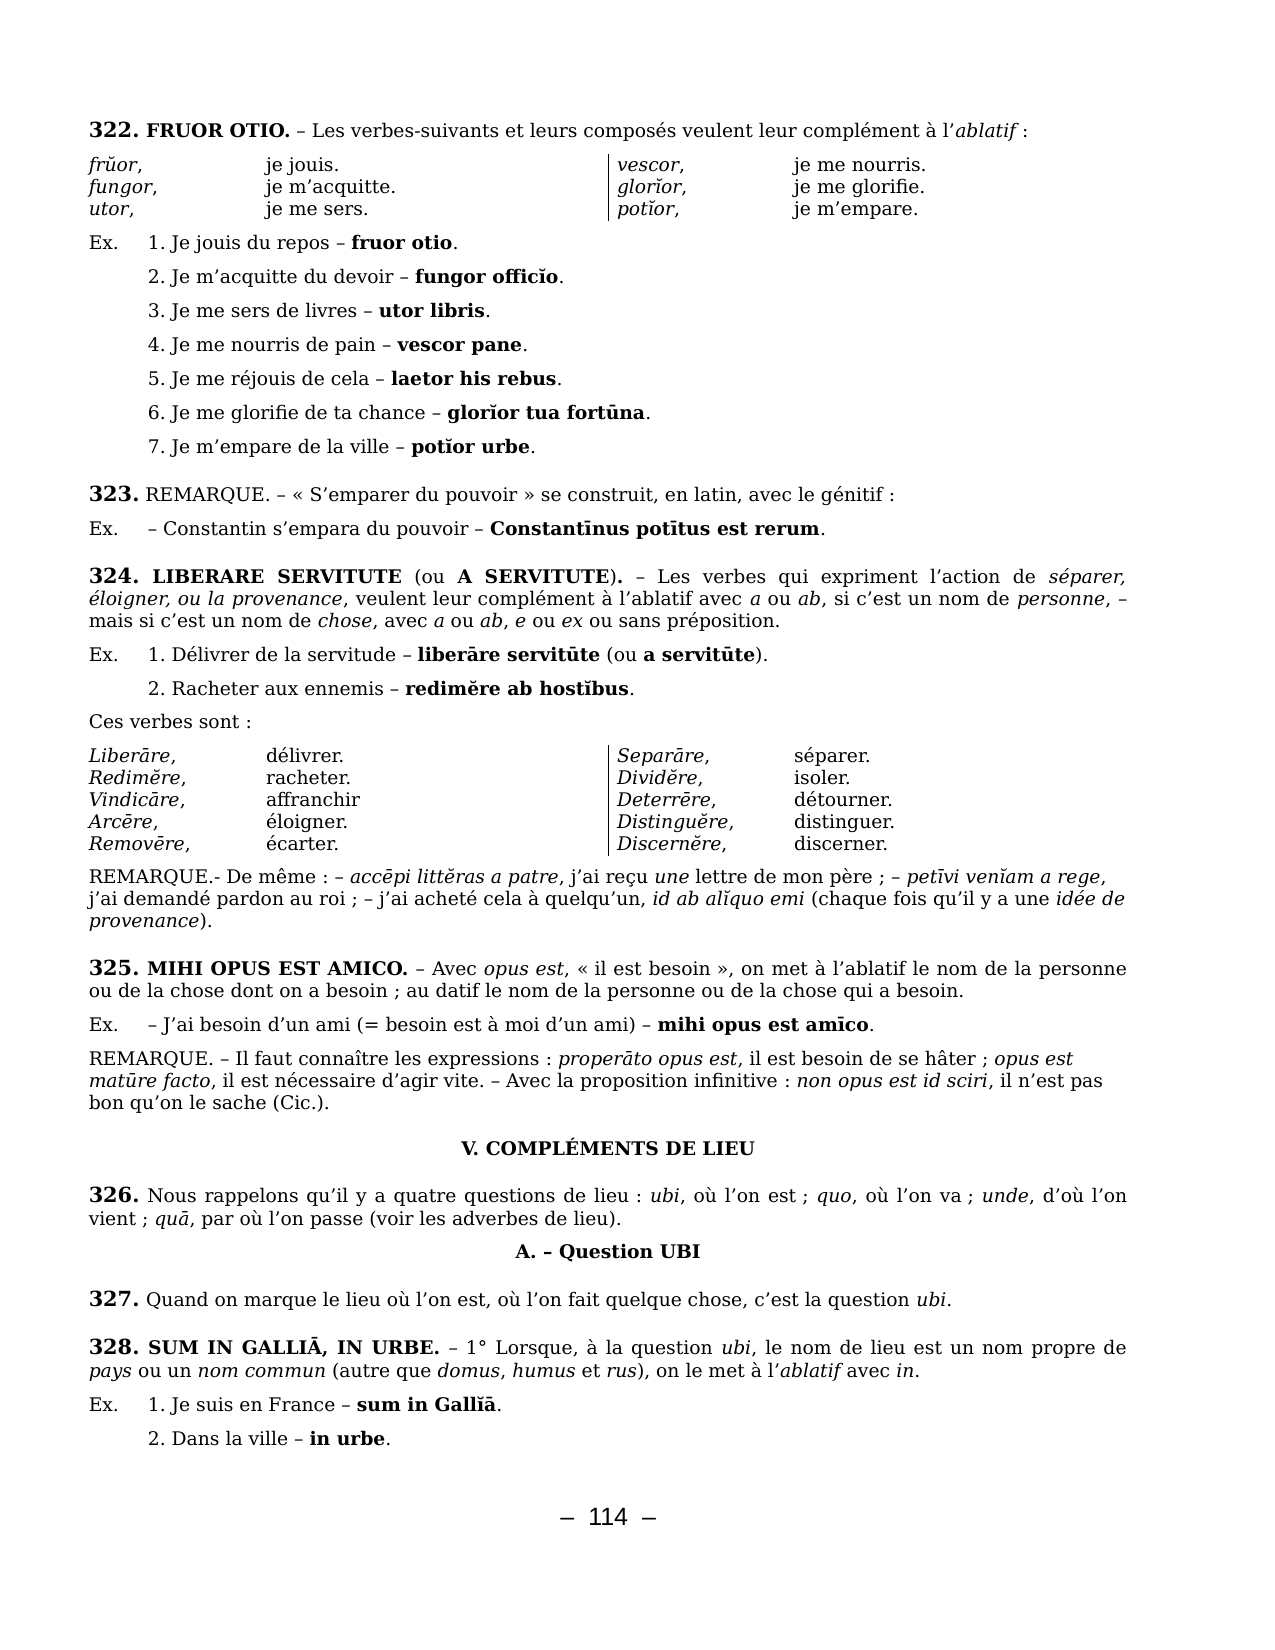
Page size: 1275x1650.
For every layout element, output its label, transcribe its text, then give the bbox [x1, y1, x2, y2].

text 7. Je m’empare de la ville – potĭor urbe. [88, 436, 1127, 458]
text 327. Quand on marque le lieu où l’on est, où l’on fait quelque chose, c’est la question ubi. [88, 1287, 1127, 1311]
text Ex. 1. Je suis en France – sum in Gallĭā. [88, 1393, 1127, 1415]
text 322. FRUOR OTIO. – Les verbes-suivants et leurs composés veulent leur complément à l’ablatif : [88, 118, 1127, 143]
text 2. Racheter aux ennemis – redimĕre ab hostĭbus. [88, 678, 1127, 700]
text Ex. – Constantin s’empara du pouvoir – Constantīnus potītus est rerum. [88, 518, 1127, 540]
text 6. Je me glorifie de ta chance – glorĭor tua fortūna. [88, 402, 1127, 424]
text REMARQUE.- De même : – accēpi littĕras a patre, j’ai reçu une lettre de mon père ; – petīvi venĭam a rege, j’ai demandé pardon au roi ; – j’ai acheté cela à quelqu’un, id ab alĭquo emi (chaque fois qu’il y a une idée de provenance). [88, 867, 1127, 932]
text 326. Nous rappelons qu’il y a quatre questions de lieu : ubi, où l’on est ; quo, où l’on va ; unde, d’où l’on vient ; quā, par où l’on passe (voir les adverbes de lieu). [88, 1183, 1127, 1229]
text vescor, je me nourris. glorĭor, je me glorifie. potĭor, je m’empare. [617, 154, 1127, 220]
text REMARQUE. – Il faut connaître les expressions : properāto opus est, il est besoin de se hâter ; opus est matūre facto, il est nécessaire d’agir vite. – Avec la proposition infinitive : non opus est id sciri, il n’est pas bon qu’on le sache (Cic.). [88, 1048, 1127, 1114]
text frŭor, je jouis. fungor, je m’acquitte. utor, je me sers. [88, 154, 599, 220]
text Liberāre, délivrer. Redimĕre, racheter. Vindicāre, affranchir Arcēre, éloigner. Removēre, écarter. [88, 745, 599, 855]
text 324. LIBERARE SERVITUTE (ou A SERVITUTE). – Les verbes qui expriment l’action de séparer, éloigner, ou la provenance, veulent leur complément à l’ablatif avec a ou ab, si c’est un nom de personne, – mais si c’est un nom de chose, avec a ou ab, e ou ex ou sans préposition. [88, 563, 1127, 632]
text 325. MIHI OPUS EST AMICO. – Avec opus est, « il est besoin », on met à l’ablatif le nom de la personne ou de la chose dont on a besoin ; au datif le nom de la personne ou de la chose qui a besoin. [88, 956, 1127, 1002]
text 328. SUM IN GALLIĀ, IN URBE. – 1° Lorsque, à la question ubi, le nom de lieu est un nom propre de pays ou un nom commun (autre que domus, humus et rus), on le met à l’ablatif avec in. [88, 1335, 1127, 1381]
text 5. Je me réjouis de cela – laetor his rebus. [88, 368, 1127, 390]
text 323. REMARQUE. – « S’emparer du pouvoir » se construit, en latin, avec le génitif : [88, 481, 1127, 506]
text V. COMPLÉMENTS DE LIEU [88, 1137, 1127, 1159]
text Ex. 1. Je jouis du repos – fruor otio. [88, 232, 1127, 254]
text Separāre, séparer. Dividĕre, isoler. Deterrēre, détourner. Distinguĕre, distinguer. Discernĕre, discerner. [617, 745, 1127, 855]
text 2. Dans la ville – in urbe. [88, 1427, 1127, 1449]
text A. – Question UBI [88, 1241, 1127, 1263]
text Ex. 1. Délivrer de la servitude – liberāre servitūte (ou a servitūte). [88, 644, 1127, 666]
text 3. Je me sers de livres – utor libris. [88, 300, 1127, 322]
text Ces verbes sont : [88, 712, 1127, 733]
text Ex. – J’ai besoin d’un ami (= besoin est à moi d’un ami) – mihi opus est amīco. [88, 1014, 1127, 1036]
text 2. Je m’acquitte du devoir – fungor officĭo. [88, 266, 1127, 288]
text 4. Je me nourris de pain – vescor pane. [88, 334, 1127, 356]
